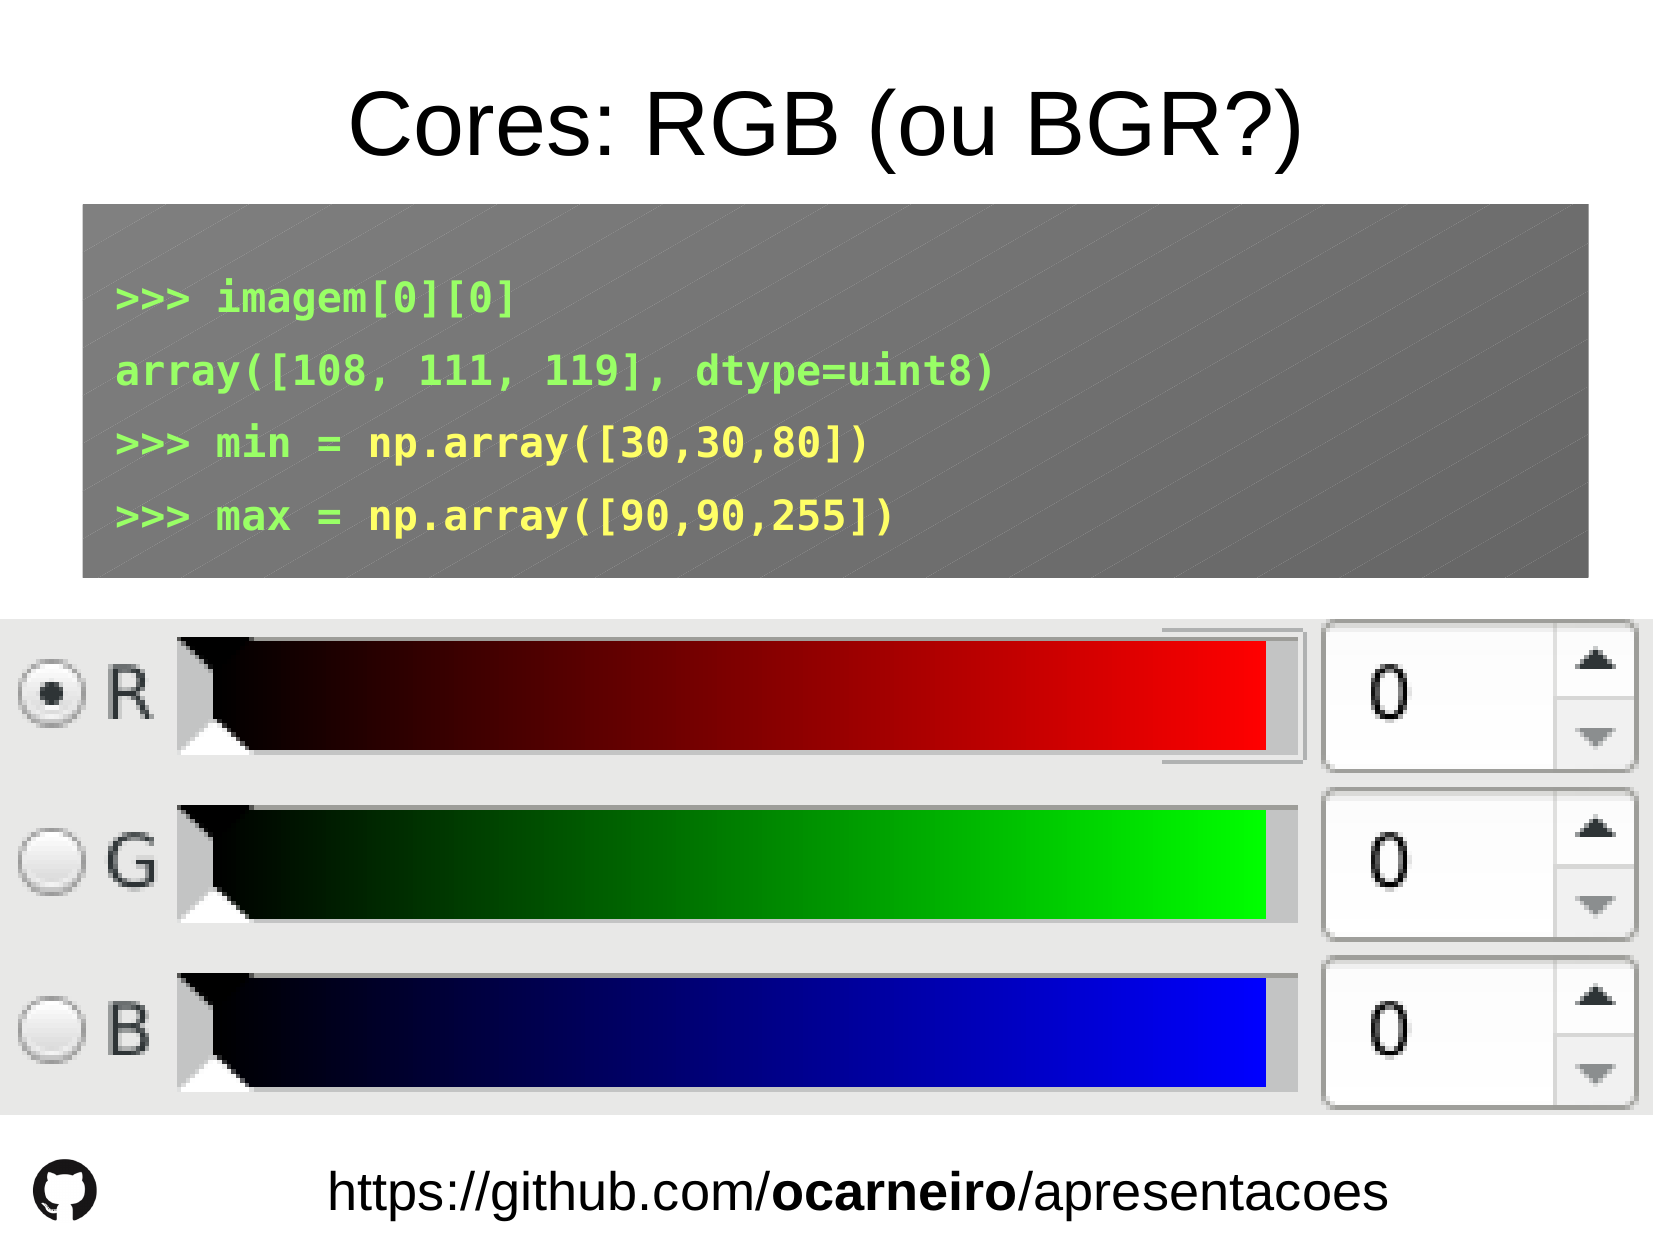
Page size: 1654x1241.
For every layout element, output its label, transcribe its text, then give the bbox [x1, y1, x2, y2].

text_box [82, 204, 1589, 578]
text_box https://github.com/ocarneiro/apresentacoes [106, 1153, 1612, 1241]
title Cores: RGB (ou BGR?) [82, 49, 1571, 198]
picture [0, 619, 1653, 1115]
text_box >>> imagem[0][0] array([108, 111, 119], dtype=uint8) >>> min = np.array([30,30,80]) >>> max = np.array([90,90,255]) [100, 242, 1554, 669]
picture [29, 1157, 99, 1223]
